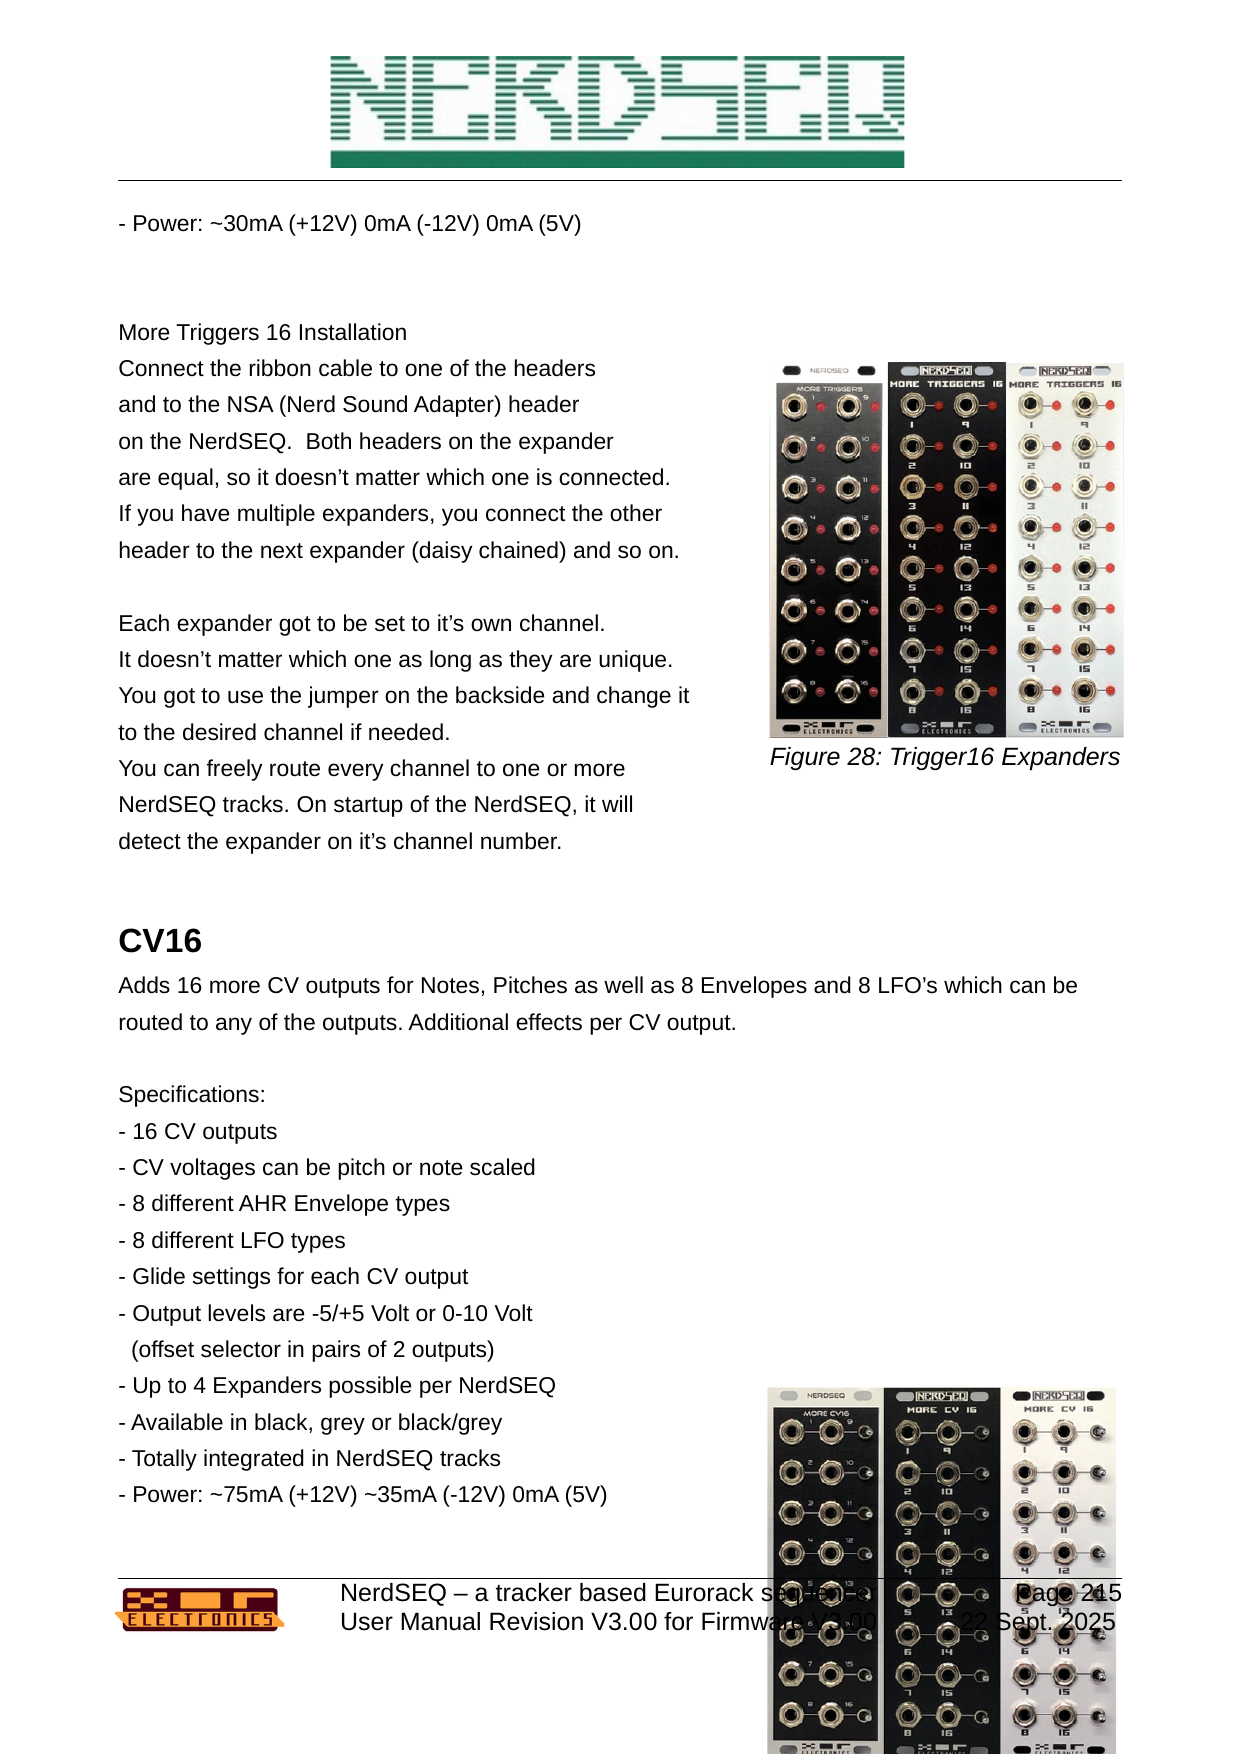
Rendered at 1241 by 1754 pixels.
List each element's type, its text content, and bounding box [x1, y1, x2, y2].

text (offset selector in pairs of 2 outputs) [118, 1336, 1122, 1362]
text You got to use the jumper on the backside and change it [118, 682, 769, 708]
text - CV voltages can be pitch or note scaled [118, 1154, 1122, 1180]
subtitle CV16 [118, 921, 1122, 960]
picture [767, 1579, 1117, 1754]
text and to the NSA (Nerd Sound Adapter) header [118, 391, 769, 418]
text - Power: ~75mA (+12V) ~35mA (-12V) 0mA (5V) [118, 1481, 767, 1508]
text Adds 16 more CV outputs for Notes, Pitches as well as 8 Envelopes and 8 LFO’s which can be routed to any of the outputs. Additional effects per CV output. [118, 972, 1122, 1035]
text You can freely route every channel to one or more [118, 755, 1122, 781]
text - 8 different LFO types [118, 1227, 1122, 1253]
text - Up to 4 Expanders possible per NerdSEQ [118, 1372, 1122, 1398]
text Connect the ribbon cable to one of the headers [118, 350, 1124, 381]
text on the NerdSEQ. Both headers on the expander [118, 428, 769, 454]
text - 16 CV outputs [118, 1118, 1122, 1144]
text - 8 different AHR Envelope types [118, 1190, 1122, 1217]
text NerdSEQ tracks. On startup of the NerdSEQ, it will [118, 791, 1122, 818]
text Figure 28: Trigger16 Expanders [769, 738, 1124, 771]
text If you have multiple expanders, you connect the other [118, 500, 769, 527]
picture [330, 56, 905, 168]
text More Triggers 16 Installation [118, 319, 1122, 345]
text - Available in black, grey or black/grey [118, 1408, 767, 1435]
text are equal, so it doesn’t matter which one is connected. [118, 464, 769, 490]
text Specifications: [118, 1081, 1122, 1108]
text - Output levels are -5/+5 Volt or 0-10 Volt [118, 1299, 1122, 1326]
text - Power: ~30mA (+12V) 0mA (-12V) 0mA (5V) [118, 209, 1122, 236]
text Each expander got to be set to it’s own channel. [118, 609, 769, 636]
picture [115, 1584, 285, 1634]
text to the desired channel if needed. [118, 718, 769, 745]
text It doesn’t matter which one as long as they are unique. [118, 646, 769, 672]
picture [767, 1387, 1117, 1578]
picture [769, 362, 1124, 738]
text - Glide settings for each CV output [118, 1263, 1122, 1289]
text header to the next expander (daisy chained) and so on. [118, 537, 769, 563]
text - Totally integrated in NerdSEQ tracks [118, 1445, 767, 1471]
text detect the expander on it’s channel number. [118, 828, 1122, 854]
